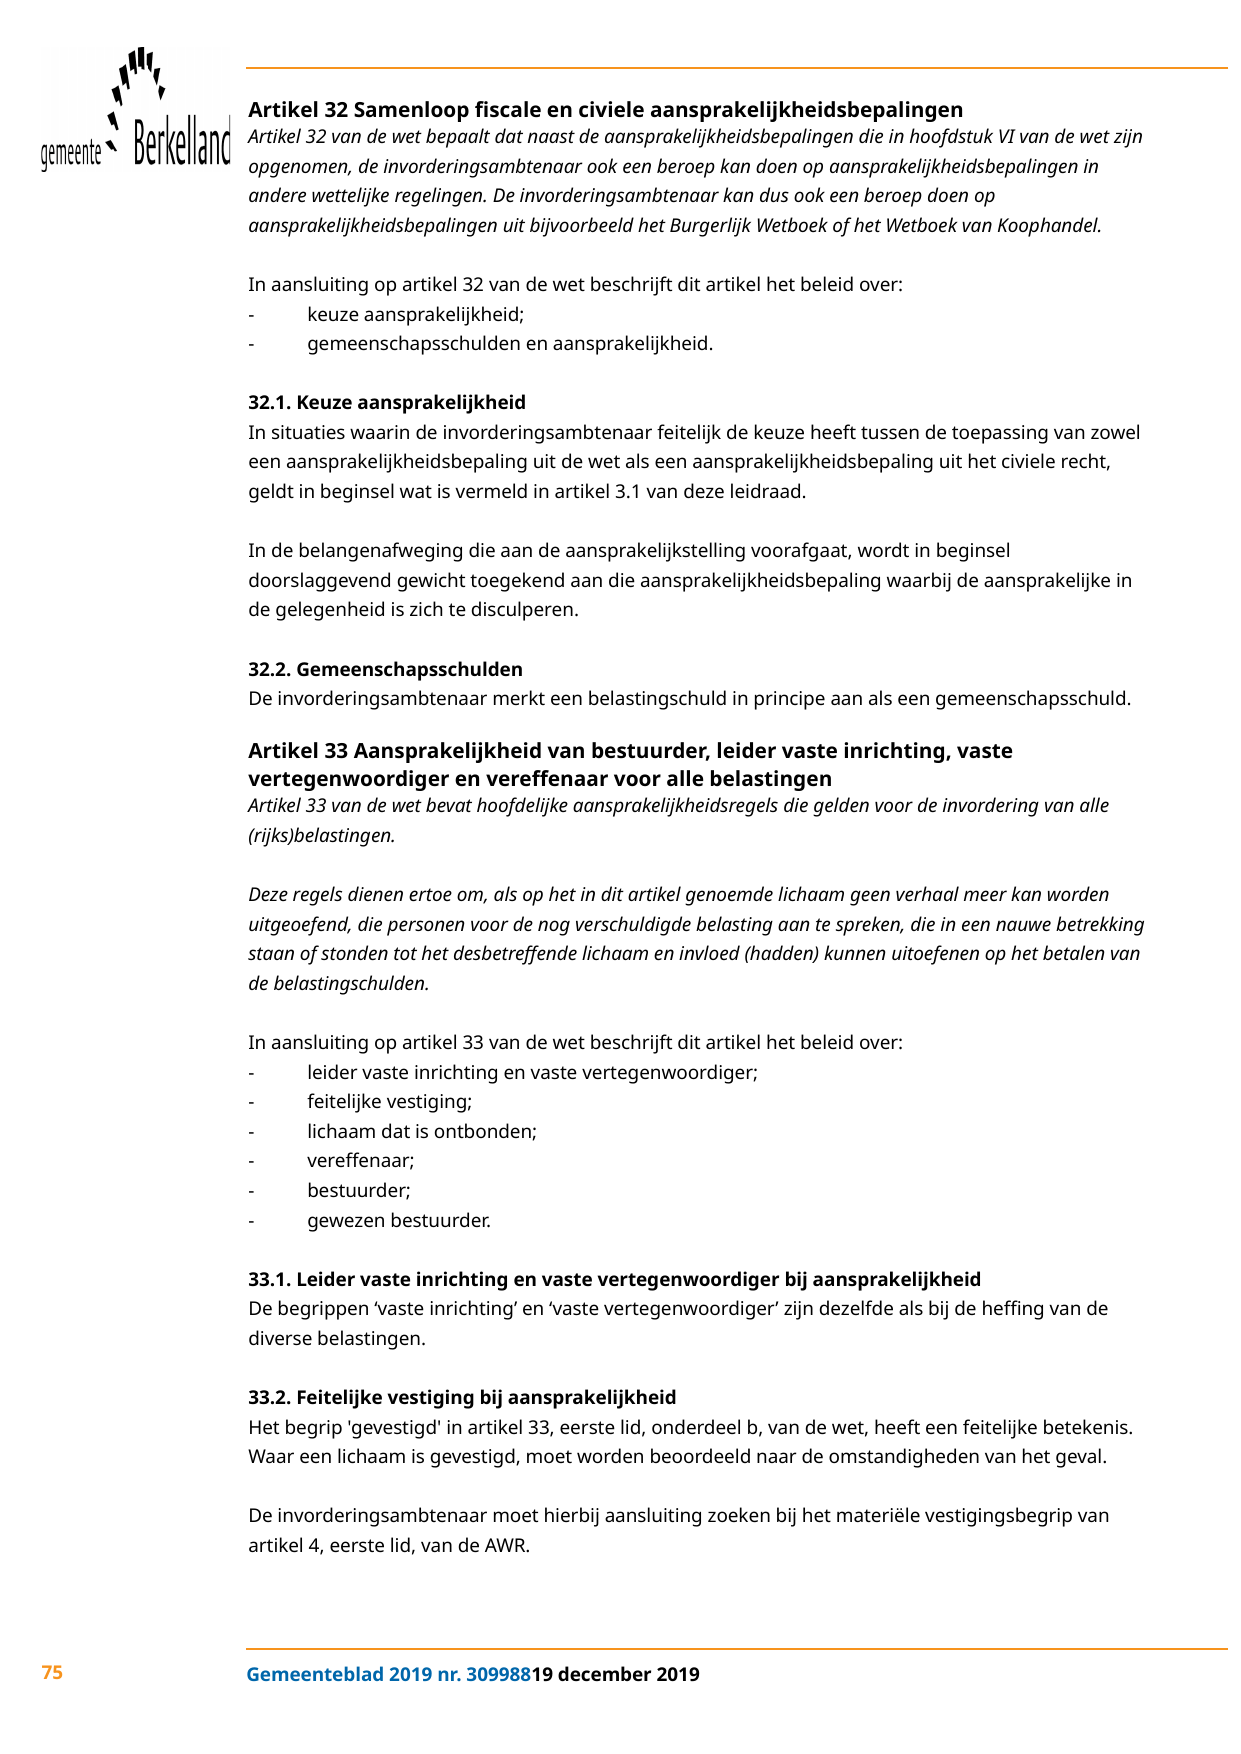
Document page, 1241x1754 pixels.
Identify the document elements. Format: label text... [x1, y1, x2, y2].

text De begrippen ‘vaste inrichting’ en ‘vaste vertegenwoordiger’ zijn dezelfde als bij de heffing van de diverse belastingen. [248, 1296, 1152, 1351]
text In de belangenafweging die aan de aansprakelijkstelling voorafgaat, wordt in beginsel doorslaggevend gewicht toegekend aan die aansprakelijkheidsbepaling waarbij de aansprakelijke in de gelegenheid is zich te disculperen. [248, 537, 1152, 622]
list keuze aansprakelijkheid; [248, 301, 1152, 326]
text 33.2. Feitelijke vestiging bij aansprakelijkheid [248, 1384, 1152, 1410]
text Artikel 33 van de wet bevat hoofdelijke aansprakelijkheidsregels die gelden voor de invordering van alle (rijks)belastingen. [248, 793, 1152, 848]
text Artikel 32 van de wet bepaalt dat naast de aansprakelijkheidsbepalingen die in hoofdstuk VI van de wet zijn opgenomen, de invorderingsambtenaar ook een beroep kan doen op aansprakelijkheidsbepalingen in andere wettelijke regelingen. De invorderingsambtenaar kan dus ook een beroep doen op aansprakelijkheidsbepalingen uit bijvoorbeeld het Burgerlijk Wetboek of het Wetboek van Koophandel. [248, 123, 1152, 238]
picture [41, 47, 231, 172]
text In aansluiting op artikel 33 van de wet beschrijft dit artikel het beleid over: [248, 1029, 1152, 1055]
text Het begrip 'gevestigd' in artikel 33, eerste lid, onderdeel b, van de wet, heeft een feitelijke betekenis. Waar een lichaam is gevestigd, moet worden beoordeeld naar de omstandigheden van het geval. [248, 1414, 1152, 1469]
text De invorderingsambtenaar moet hierbij aansluiting zoeken bij het materiële vestigingsbegrip van artikel 4, eerste lid, van de AWR. [248, 1503, 1152, 1558]
list gewezen bestuurder. [248, 1207, 1152, 1232]
list bestuurder; [248, 1177, 1152, 1203]
text Artikel 33 Aansprakelijkheid van bestuurder, leider vaste inrichting, vaste vertegenwoordiger en vereffenaar voor alle belastingen [248, 736, 1152, 793]
text 32.2. Gemeenschapsschulden [248, 656, 1152, 681]
text Artikel 32 Samenloop fiscale en civiele aansprakelijkheidsbepalingen [248, 95, 1152, 123]
text 32.1. Keuze aansprakelijkheid [248, 389, 1152, 415]
list leider vaste inrichting en vaste vertegenwoordiger; [248, 1059, 1152, 1084]
list feitelijke vestiging; [248, 1088, 1152, 1114]
text In situaties waarin de invorderingsambtenaar feitelijk de keuze heeft tussen de toepassing van zowel een aansprakelijkheidsbepaling uit de wet als een aansprakelijkheidsbepaling uit het civiele recht, geldt in beginsel wat is vermeld in artikel 3.1 van deze leidraad. [248, 419, 1152, 504]
list gemeenschapsschulden en aansprakelijkheid. [248, 330, 1152, 356]
text In aansluiting op artikel 32 van de wet beschrijft dit artikel het beleid over: [248, 271, 1152, 297]
text De invorderingsambtenaar merkt een belastingschuld in principe aan als een gemeenschapsschuld. [248, 685, 1152, 711]
text Deze regels dienen ertoe om, als op het in dit artikel genoemde lichaam geen verhaal meer kan worden uitgeoefend, die personen voor de nog verschuldigde belasting aan te spreken, die in een nauwe betrekking staan of stonden tot het desbetreffende lichaam en invloed (hadden) kunnen uitoefenen op het betalen van de belastingschulden. [248, 881, 1152, 996]
text 33.1. Leider vaste inrichting en vaste vertegenwoordiger bij aansprakelijkheid [248, 1266, 1152, 1292]
list vereffenaar; [248, 1148, 1152, 1173]
list lichaam dat is ontbonden; [248, 1118, 1152, 1144]
